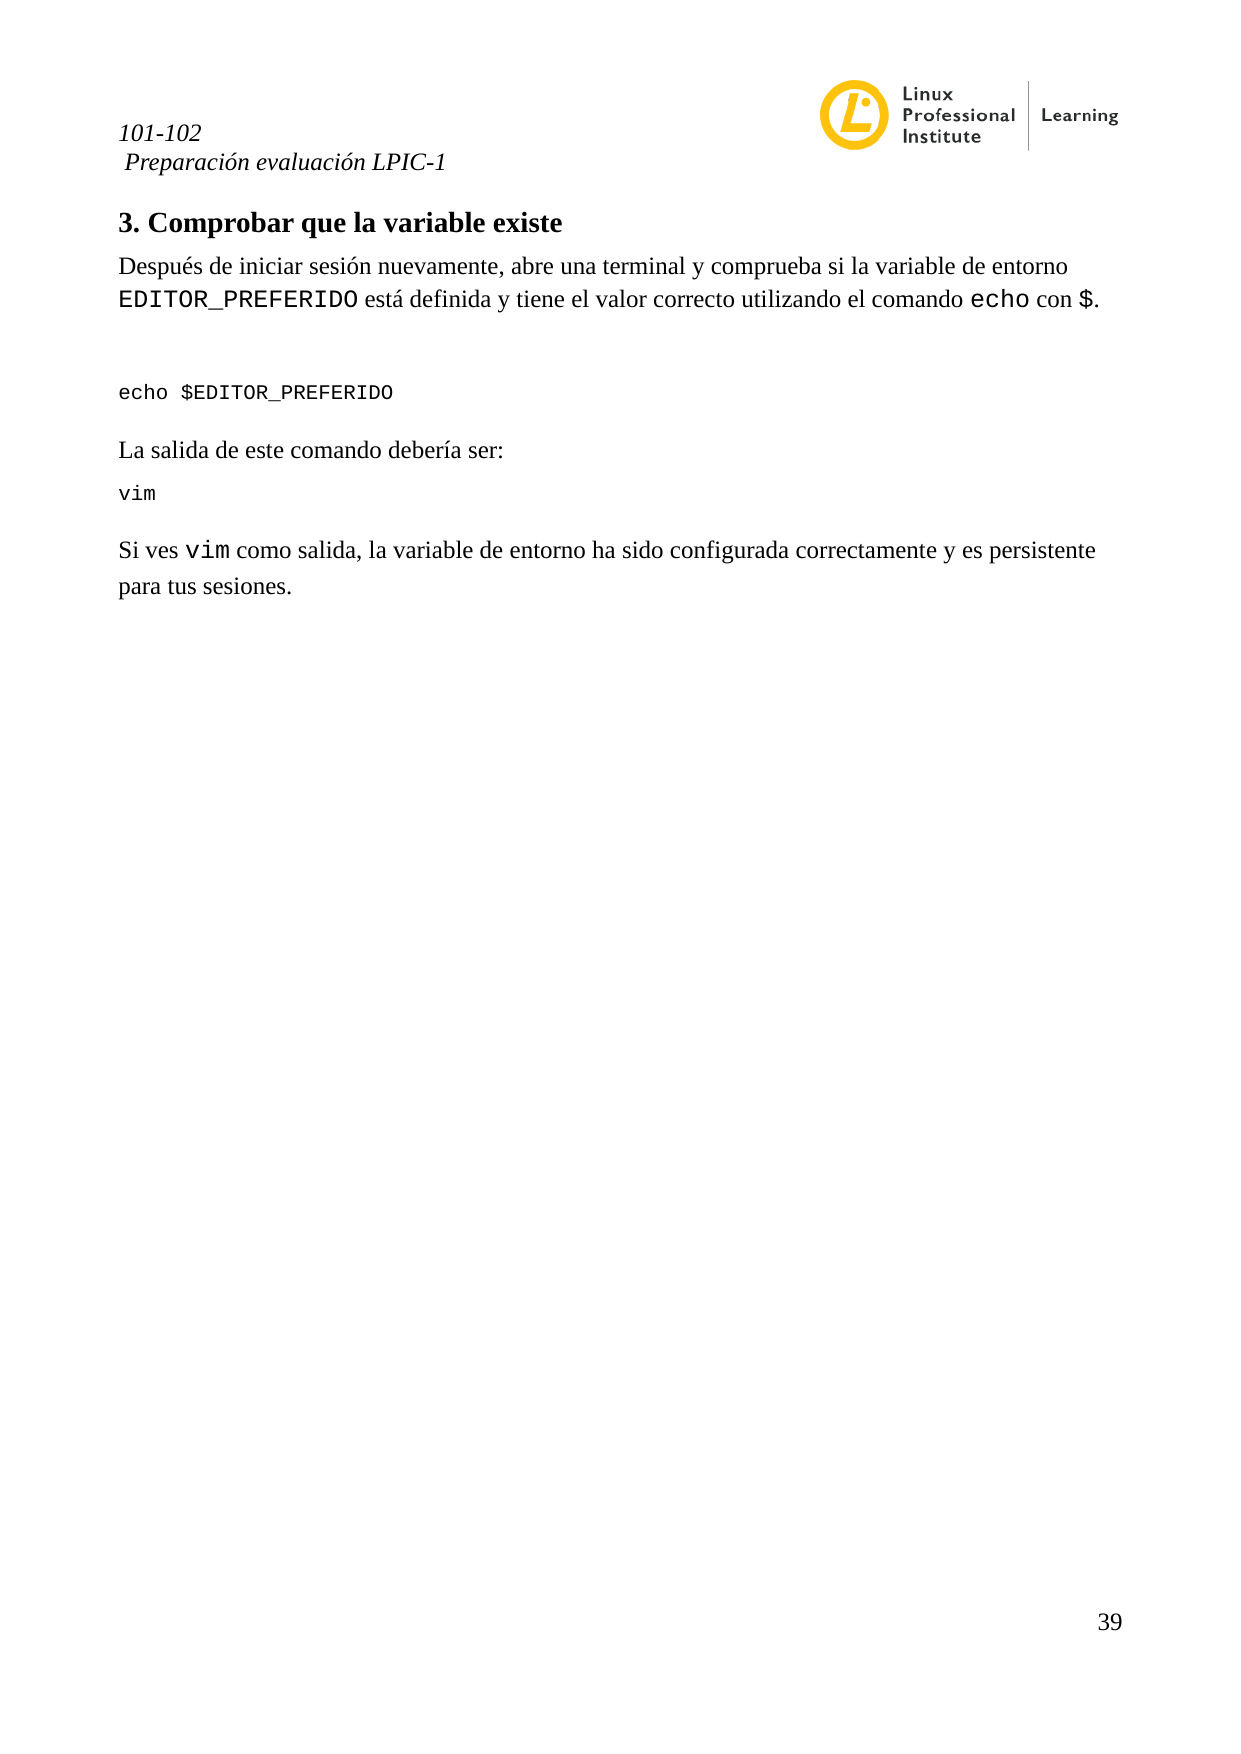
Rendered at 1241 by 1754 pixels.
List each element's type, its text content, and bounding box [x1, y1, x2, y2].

text vim [118, 482, 1122, 506]
text Después de iniciar sesión nuevamente, abre una terminal y comprueba si la variable de entorno EDITOR_PREFERIDO está definida y tiene el valor correcto utilizando el comando echo con $. [118, 251, 1122, 315]
subtitle 3. Comprobar que la variable existe [118, 205, 1122, 239]
text La salida de este comando debería ser: [118, 435, 1122, 464]
text echo $EDITOR_PREFERIDO [118, 382, 1122, 405]
picture [819, 79, 1119, 151]
text Si ves vim como salida, la variable de entorno ha sido configurada correctamente y es persistente para tus sesiones. [118, 536, 1122, 599]
